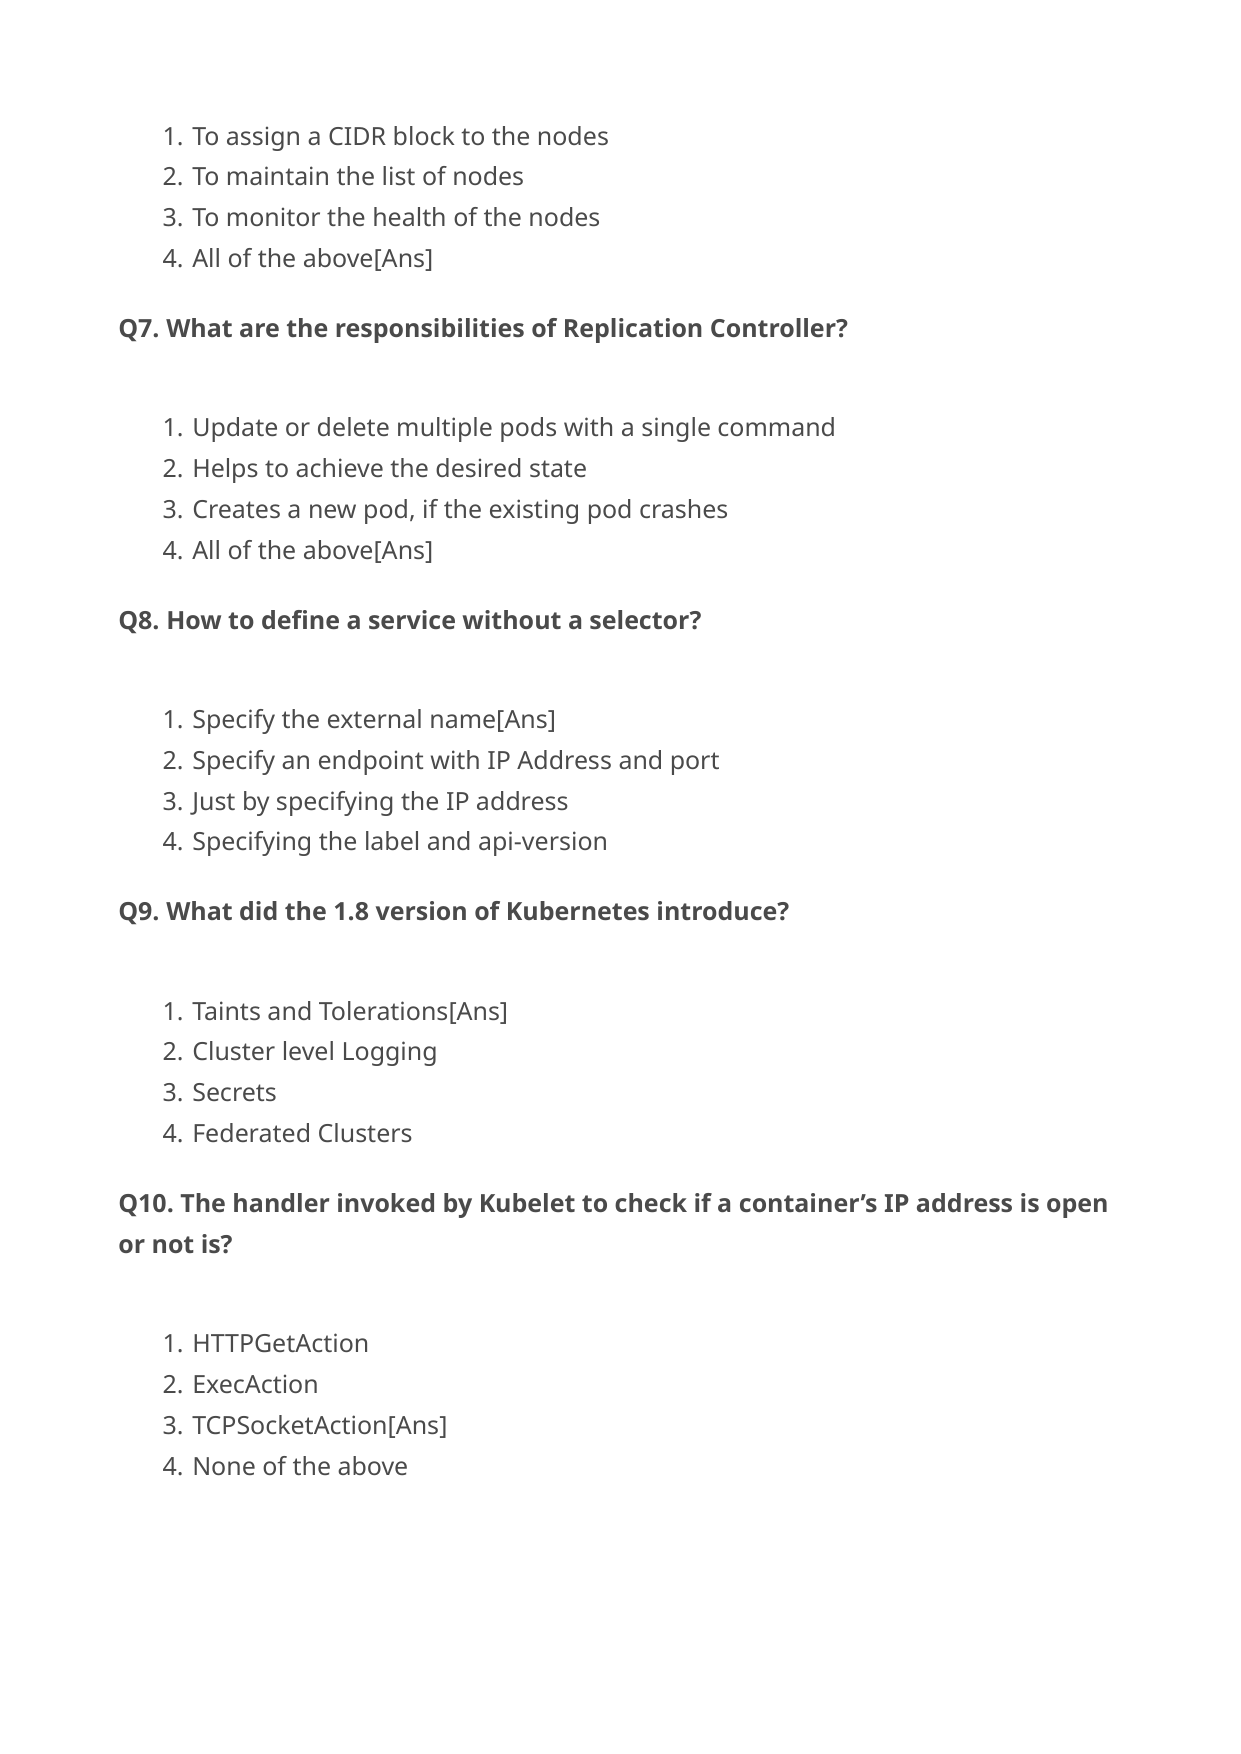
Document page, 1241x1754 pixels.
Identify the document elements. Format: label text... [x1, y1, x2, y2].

list To maintain the list of nodes [162, 159, 1122, 193]
list Federated Clusters [162, 1116, 1122, 1150]
list Specifying the label and api-version [162, 824, 1122, 858]
list Just by specifying the IP address [162, 783, 1122, 817]
list None of the above [162, 1448, 1122, 1482]
text Q7. What are the responsibilities of Replication Controller? [118, 311, 1122, 345]
list To assign a CIDR block to the nodes [162, 118, 1122, 152]
text Q8. How to define a service without a selector? [118, 602, 1122, 636]
list All of the above[Ans] [162, 241, 1122, 275]
list Specify the external name[Ans] [162, 701, 1122, 736]
list Creates a new pod, if the existing pod crashes [162, 491, 1122, 526]
list To monitor the health of the nodes [162, 200, 1122, 234]
list Specify an endpoint with IP Address and port [162, 742, 1122, 776]
list Helps to achieve the desired state [162, 451, 1122, 485]
list Secrets [162, 1075, 1122, 1109]
list HTTPGetAction [162, 1326, 1122, 1360]
list Taints and Tolerations[Ans] [162, 993, 1122, 1027]
list Cluster level Logging [162, 1034, 1122, 1068]
text Q10. The handler invoked by Kubelet to check if a container’s IP address is open or not is? [118, 1186, 1122, 1261]
list TCPSocketAction[Ans] [162, 1407, 1122, 1441]
list All of the above[Ans] [162, 532, 1122, 566]
text Q9. What did the 1.8 version of Kubernetes introduce? [118, 894, 1122, 928]
list Update or delete multiple pods with a single command [162, 410, 1122, 444]
list ExecAction [162, 1366, 1122, 1401]
